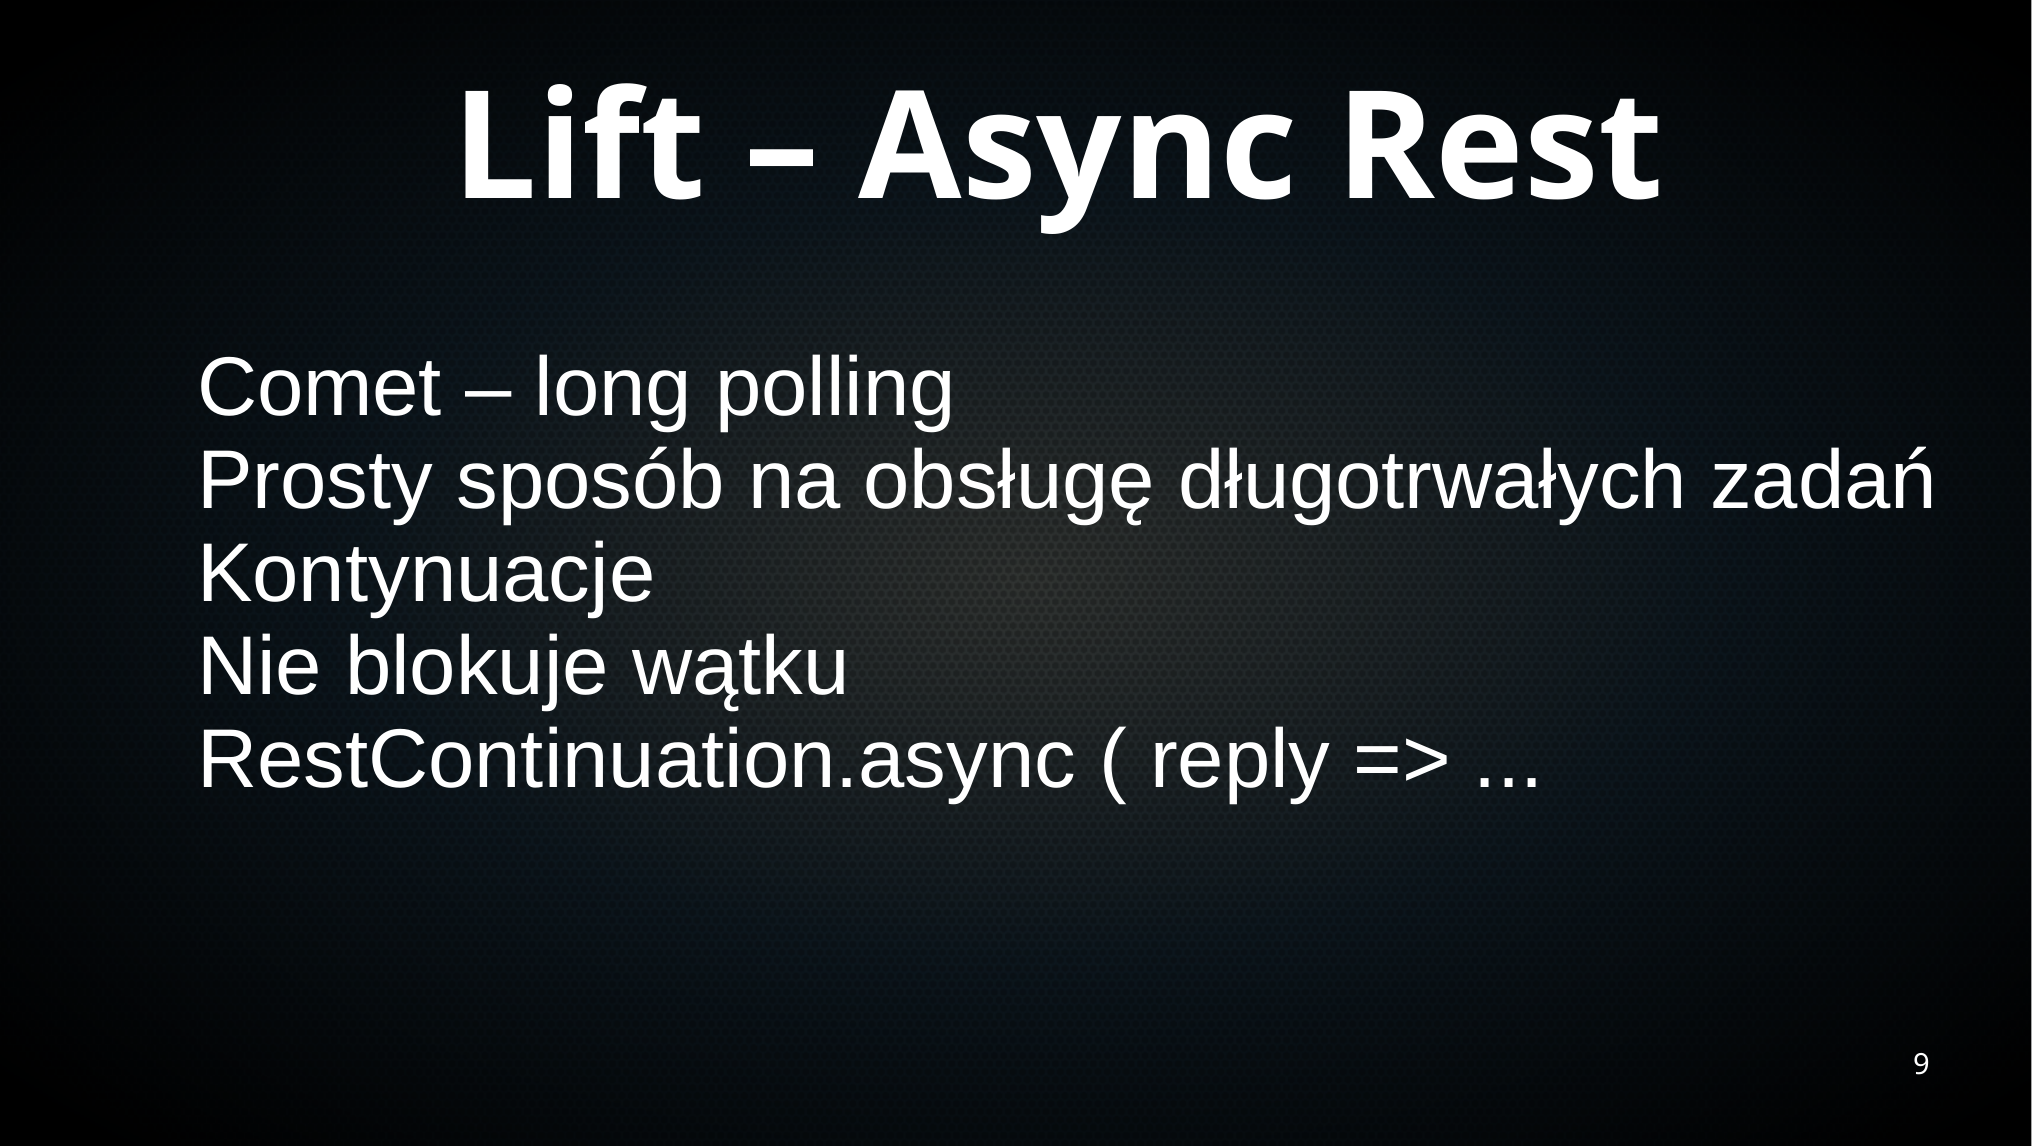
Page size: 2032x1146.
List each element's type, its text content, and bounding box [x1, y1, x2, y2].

picture [0, 0, 2032, 1146]
text_box Comet – long polling Prosty sposób na obsługę długotrwałych zadań Kontynuacje Nie blokuje wątku RestContinuation.async ( reply => ... [182, 332, 1954, 814]
title Lift – Async Rest [144, 44, 1973, 237]
